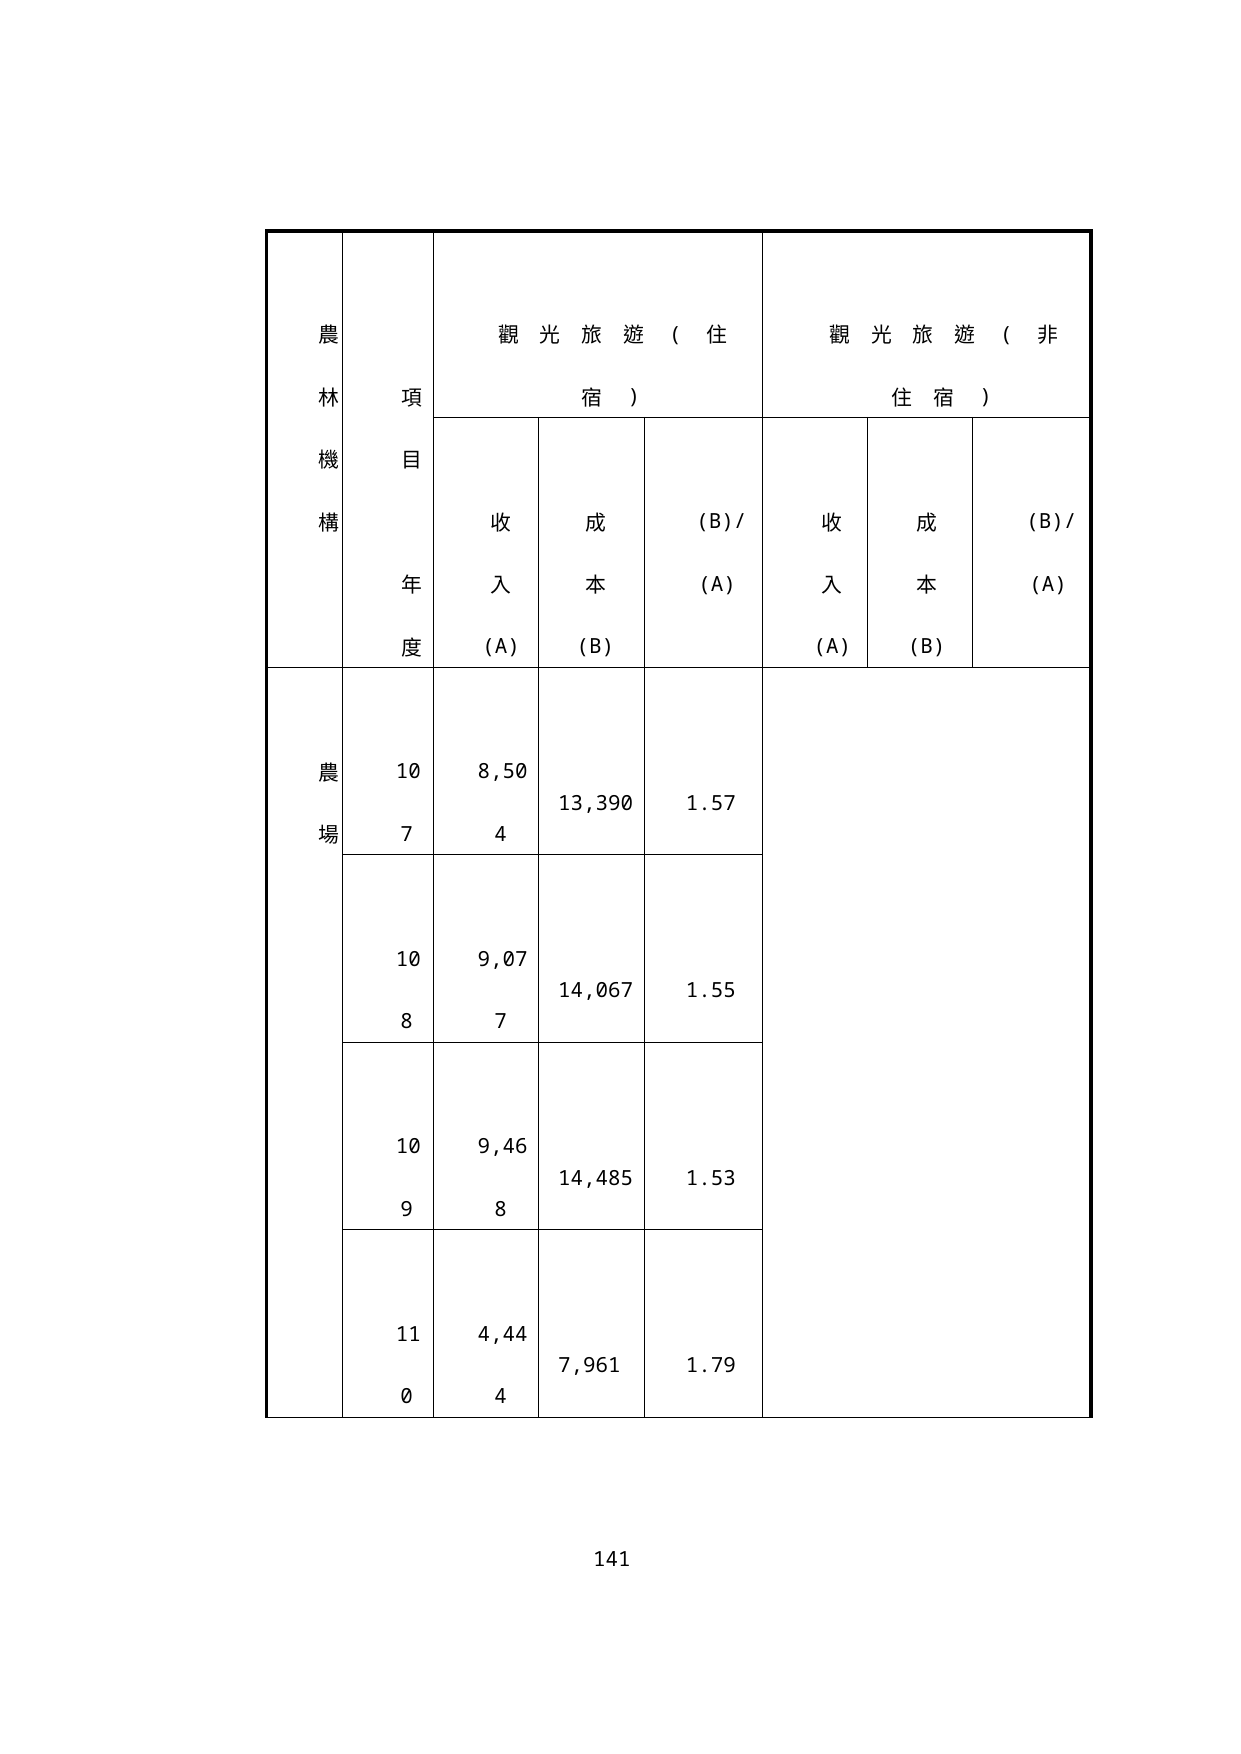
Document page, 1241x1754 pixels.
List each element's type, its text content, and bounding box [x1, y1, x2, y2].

table_cell [763, 668, 1089, 1417]
table_cell 1.55 [645, 855, 762, 1042]
table_cell 1.53 [645, 1043, 762, 1229]
table_cell 7,961 [539, 1230, 644, 1417]
table_cell 110 [343, 1230, 433, 1417]
table_cell 4,444 [434, 1230, 538, 1417]
table_header 觀光旅遊(住宿) [434, 233, 762, 417]
table_cell 收入(A) [434, 418, 538, 667]
table_cell 1.57 [645, 668, 762, 854]
table_cell 109 [343, 1043, 433, 1229]
table_header 項目 年度 [343, 233, 433, 667]
table_cell 108 [343, 855, 433, 1042]
table_cell 農場 [268, 668, 342, 1417]
table_cell 107 [343, 668, 433, 854]
table_header 農林機構 [268, 233, 342, 667]
table_cell 14,067 [539, 855, 644, 1042]
table_cell 9,468 [434, 1043, 538, 1229]
table_cell 成本(B) [539, 418, 644, 667]
table_cell 9,077 [434, 855, 538, 1042]
table_cell 1.79 [645, 1230, 762, 1417]
table_cell 13,390 [539, 668, 644, 854]
table_cell 8,504 [434, 668, 538, 854]
table_cell 14,485 [539, 1043, 644, 1229]
table_cell (B)/(A) [645, 418, 762, 667]
table_header 觀光旅遊(非住宿) [763, 233, 1089, 417]
table_cell 成本(B) [868, 418, 972, 667]
table_cell (B)/(A) [973, 418, 1089, 667]
table_cell 收入(A) [763, 418, 867, 667]
